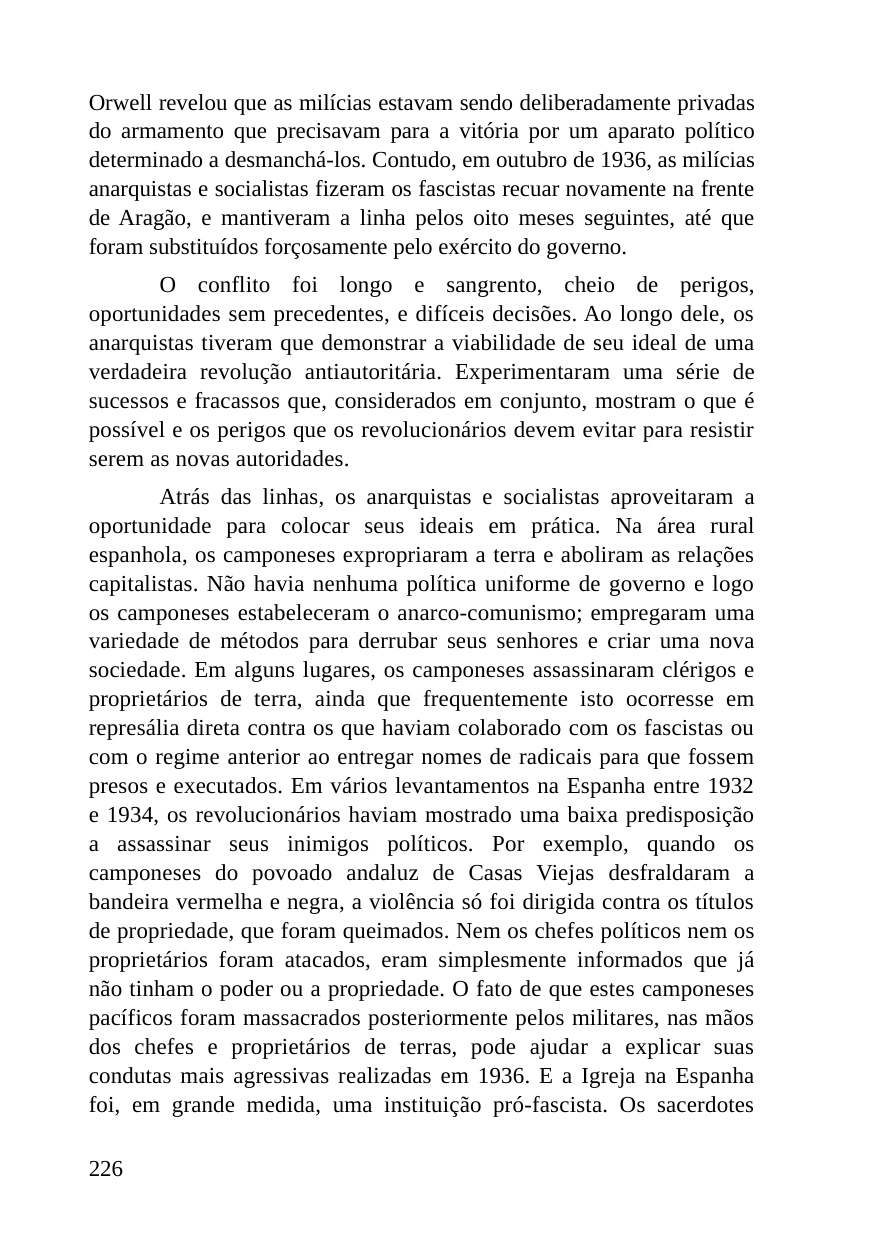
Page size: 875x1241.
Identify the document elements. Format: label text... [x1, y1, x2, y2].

text O conflito foi longo e sangrento, cheio de perigos, oportunidades sem precedentes, e difíceis decisões. Ao longo dele, os anarquistas tiveram que demonstrar a viabilidade de seu ideal de uma verdadeira revolução antiautoritária. Experimentaram uma série de sucessos e fracassos que, considerados em conjunto, mostram o que é possível e os perigos que os revolucionários devem evitar para resistir serem as novas autoridades. [88, 271, 756, 471]
text Orwell revelou que as milícias estavam sendo deliberadamente privadas do armamento que precisavam para a vitória por um aparato político determinado a desmanchá-los. Contudo, em outubro de 1936, as milícias anarquistas e socialistas fizeram os fascistas recuar novamente na frente de Aragão, e mantiveram a linha pelos oito meses seguintes, até que foram substituídos forçosamente pelo exército do governo. [88, 88, 756, 260]
text Atrás das linhas, os anarquistas e socialistas aproveitaram a oportunidade para colocar seus ideais em prática. Na área rural espanhola, os camponeses expropriaram a terra e aboliram as relações capitalistas. Não havia nenhuma política uniforme de governo e logo os camponeses estabeleceram o anarco-comunismo; empregaram uma variedade de métodos para derrubar seus senhores e criar uma nova sociedade. Em alguns lugares, os camponeses assassinaram clérigos e proprietários de terra, ainda que frequentemente isto ocorresse em represália direta contra os que haviam colaborado com os fascistas ou com o regime anterior ao entregar nomes de radicais para que fossem presos e executados. Em vários levantamentos na Espanha entre 1932 e 1934, os revolucionários haviam mostrado uma baixa predisposição a assassinar seus inimigos políticos. Por exemplo, quando os camponeses do povoado andaluz de Casas Viejas desfraldaram a bandeira vermelha e negra, a violência só foi dirigida contra os títulos de propriedade, que foram queimados. Nem os chefes políticos nem os proprietários foram atacados, eram simplesmente informados que já não tinham o poder ou a propriedade. O fato de que estes camponeses pacíficos foram massacrados posteriormente pelos militares, nas mãos dos chefes e proprietários de terras, pode ajudar a explicar suas condutas mais agressivas realizadas em 1936. E a Igreja na Espanha foi, em grande medida, uma instituição pró-fascista. Os sacerdotes [88, 483, 756, 1117]
